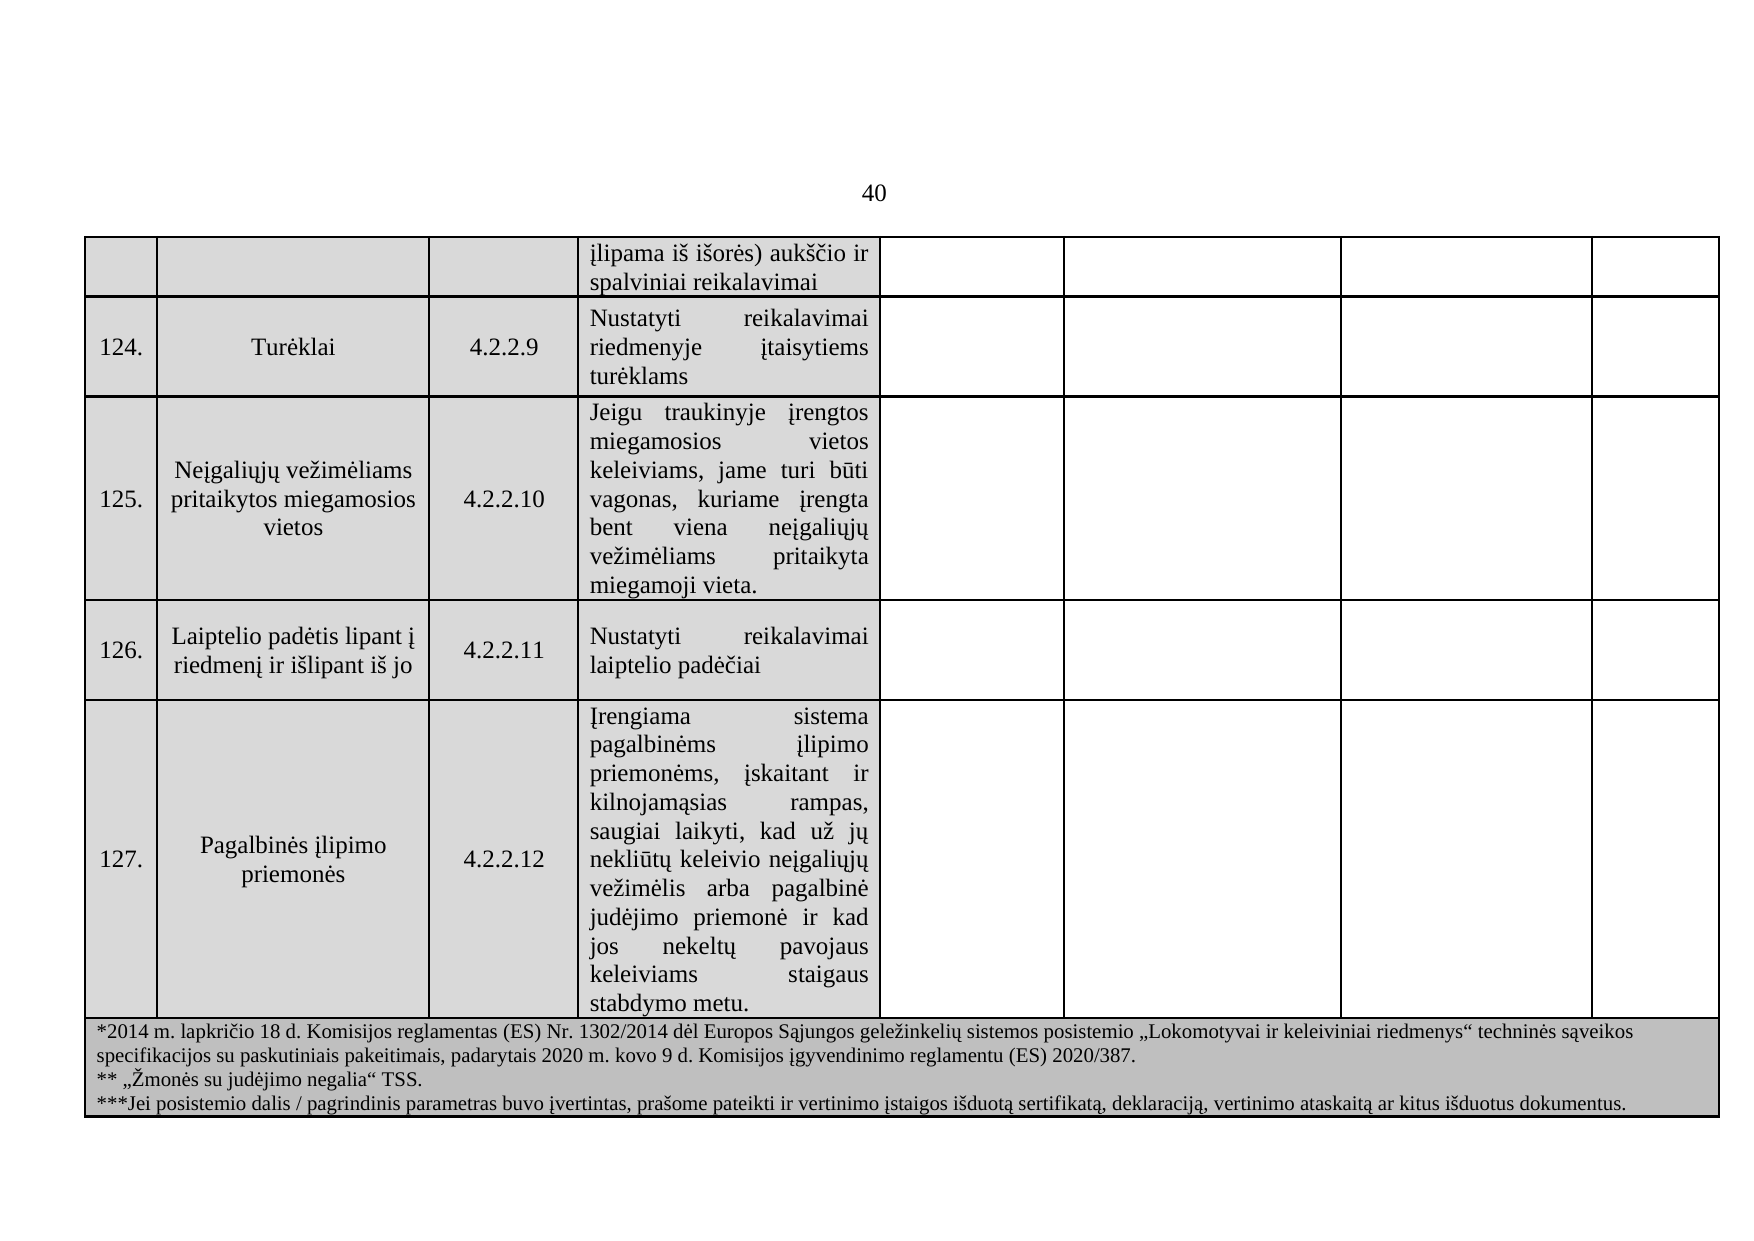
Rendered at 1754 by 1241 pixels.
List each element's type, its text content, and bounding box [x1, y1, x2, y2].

table_cell Jeigu traukinyje įrengtos miegamosios vietos keleiviams, jame turi būti vagonas, kuriame įrengta bent viena neįgaliųjų vežimėliams pritaikyta miegamoji vieta. [579, 398, 879, 599]
table_cell [1342, 398, 1591, 599]
table_cell 4.2.2.12 [430, 701, 577, 1017]
table_cell 4.2.2.9 [430, 298, 577, 395]
table_cell [1593, 601, 1718, 699]
table_cell 126. [86, 601, 156, 699]
table_cell Neįgaliųjų vežimėliams pritaikytos miegamosios vietos [158, 398, 428, 599]
table_cell [881, 398, 1063, 599]
table_cell [1342, 601, 1591, 699]
table_cell Laiptelio padėtis lipant į riedmenį ir išlipant iš jo [158, 601, 428, 699]
table_cell 124. [86, 298, 156, 395]
table_cell Pagalbinės įlipimo priemonės [158, 701, 428, 1017]
table_cell [1065, 298, 1340, 395]
table_cell *2014 m. lapkričio 18 d. Komisijos reglamentas (ES) Nr. 1302/2014 dėl Europos Sąjungos geležinkelių sistemos posistemio „Lokomotyvai ir keleiviniai riedmenys“ techninės sąveikos specifikacijos su paskutiniais pakeitimais, padarytais 2020 m. kovo 9 d. Komisijos įgyvendinimo reglamentu (ES) 2020/387. ** „Žmonės su judėjimo negalia“ TSS. ***Jei posistemio dalis / pagrindinis parametras buvo įvertintas, prašome pateikti ir vertinimo įstaigos išduotą sertifikatą, deklaraciją, vertinimo ataskaitą ar kitus išduotus dokumentus. [86, 1019, 1718, 1115]
table_cell Nustatyti reikalavimai laiptelio padėčiai [579, 601, 879, 699]
table_cell Įrengiama sistema pagalbinėms įlipimo priemonėms, įskaitant ir kilnojamąsias rampas, saugiai laikyti, kad už jų nekliūtų keleivio neįgaliųjų vežimėlis arba pagalbinė judėjimo priemonė ir kad jos nekeltų pavojaus keleiviams staigaus stabdymo metu. [579, 701, 879, 1017]
table_cell [1342, 238, 1591, 295]
table_cell įlipama iš išorės) aukščio ir spalviniai reikalavimai [579, 238, 879, 295]
table_cell [881, 238, 1063, 295]
table_cell [1065, 398, 1340, 599]
table_cell [881, 701, 1063, 1017]
table_cell [1065, 701, 1340, 1017]
table_cell [430, 238, 577, 295]
table_cell 4.2.2.11 [430, 601, 577, 699]
table_cell [881, 298, 1063, 395]
table_cell [158, 238, 428, 295]
table_cell [1342, 701, 1591, 1017]
table_cell Nustatyti reikalavimai riedmenyje įtaisytiems turėklams [579, 298, 879, 395]
table_cell [881, 601, 1063, 699]
table_cell [1342, 298, 1591, 395]
table_cell 125. [86, 398, 156, 599]
table_cell 4.2.2.10 [430, 398, 577, 599]
table_cell 127. [86, 701, 156, 1017]
table_cell [1593, 701, 1718, 1017]
table_cell [1593, 298, 1718, 395]
table_cell [1593, 398, 1718, 599]
table_cell [1065, 238, 1340, 295]
table_cell [1593, 238, 1718, 295]
table_cell [86, 238, 156, 295]
table_cell [1065, 601, 1340, 699]
table_cell Turėklai [158, 298, 428, 395]
